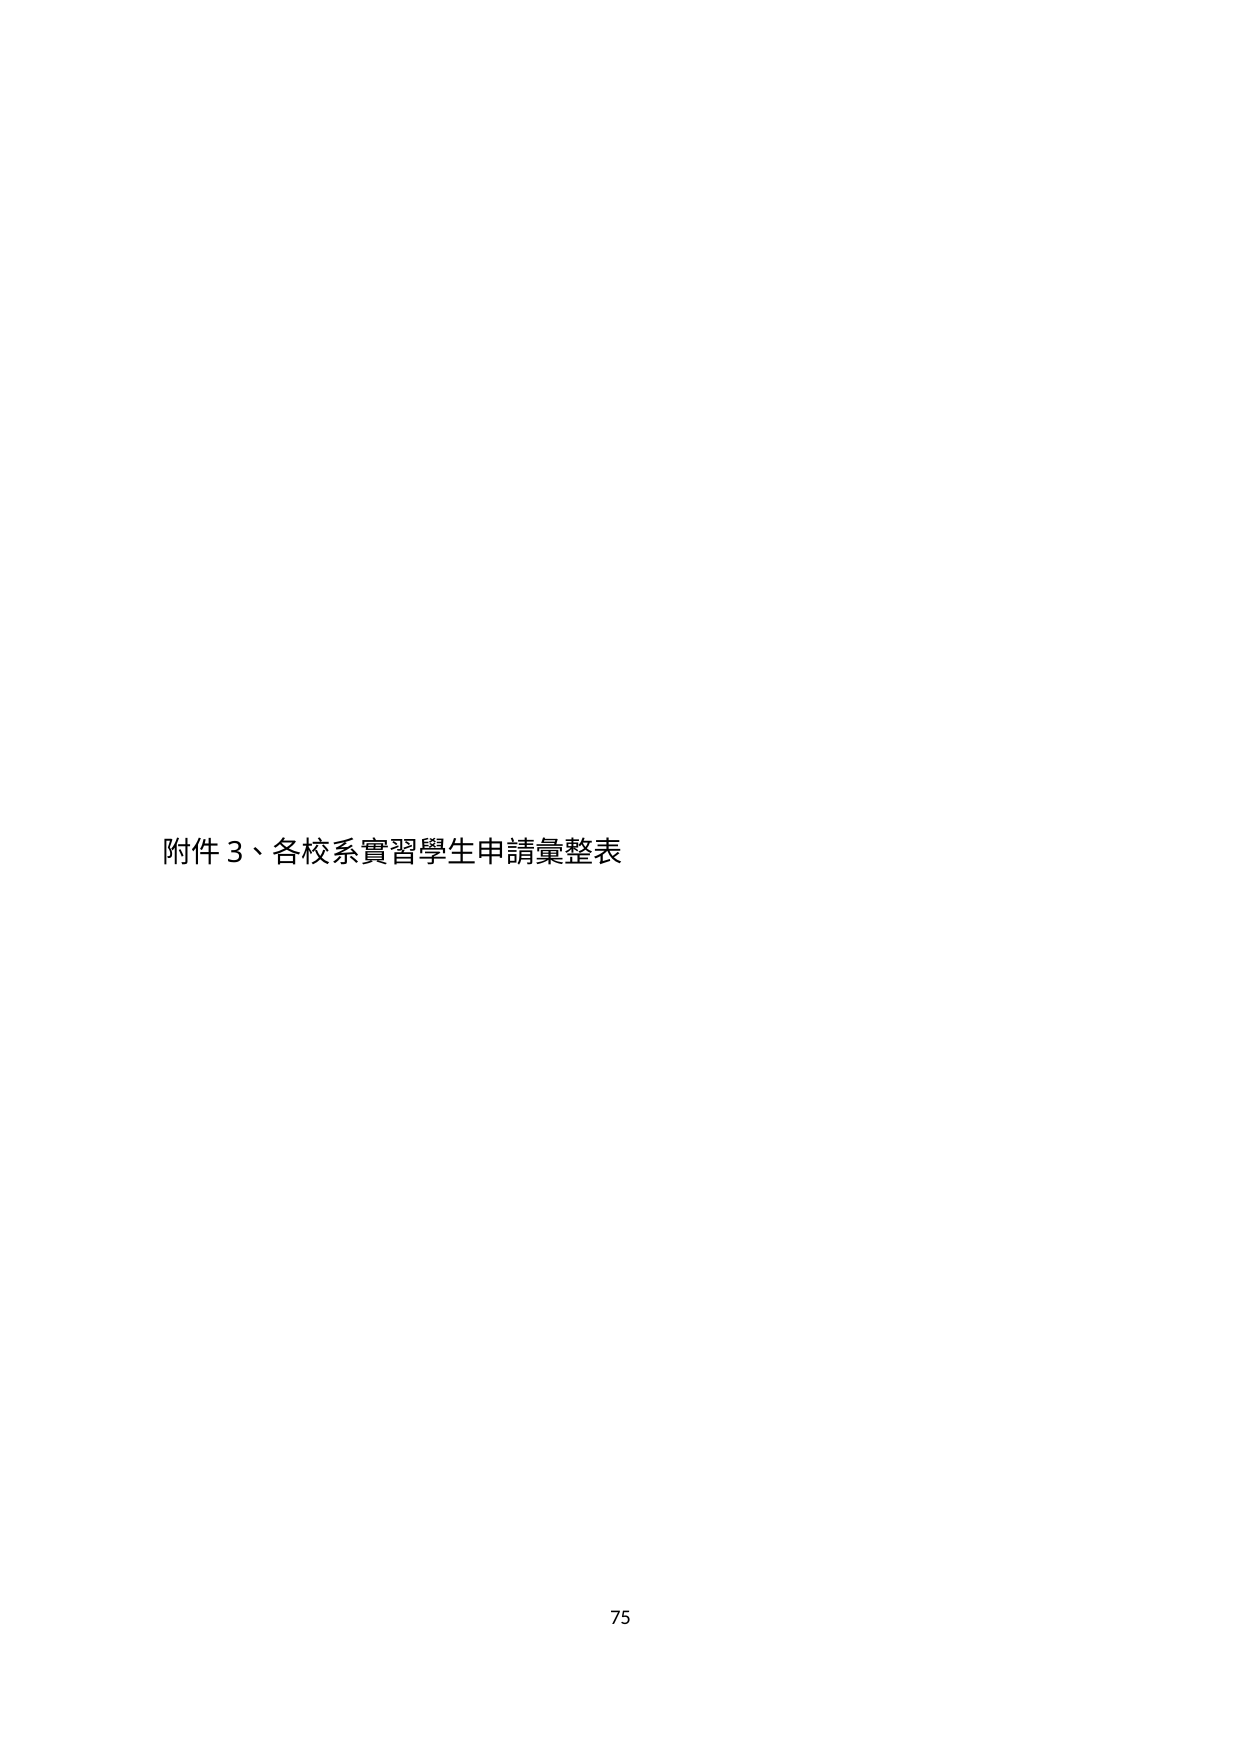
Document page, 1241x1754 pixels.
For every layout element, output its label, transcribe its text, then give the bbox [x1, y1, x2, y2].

text 附件3、各校系實習學生申請彙整表 [162, 808, 1078, 871]
